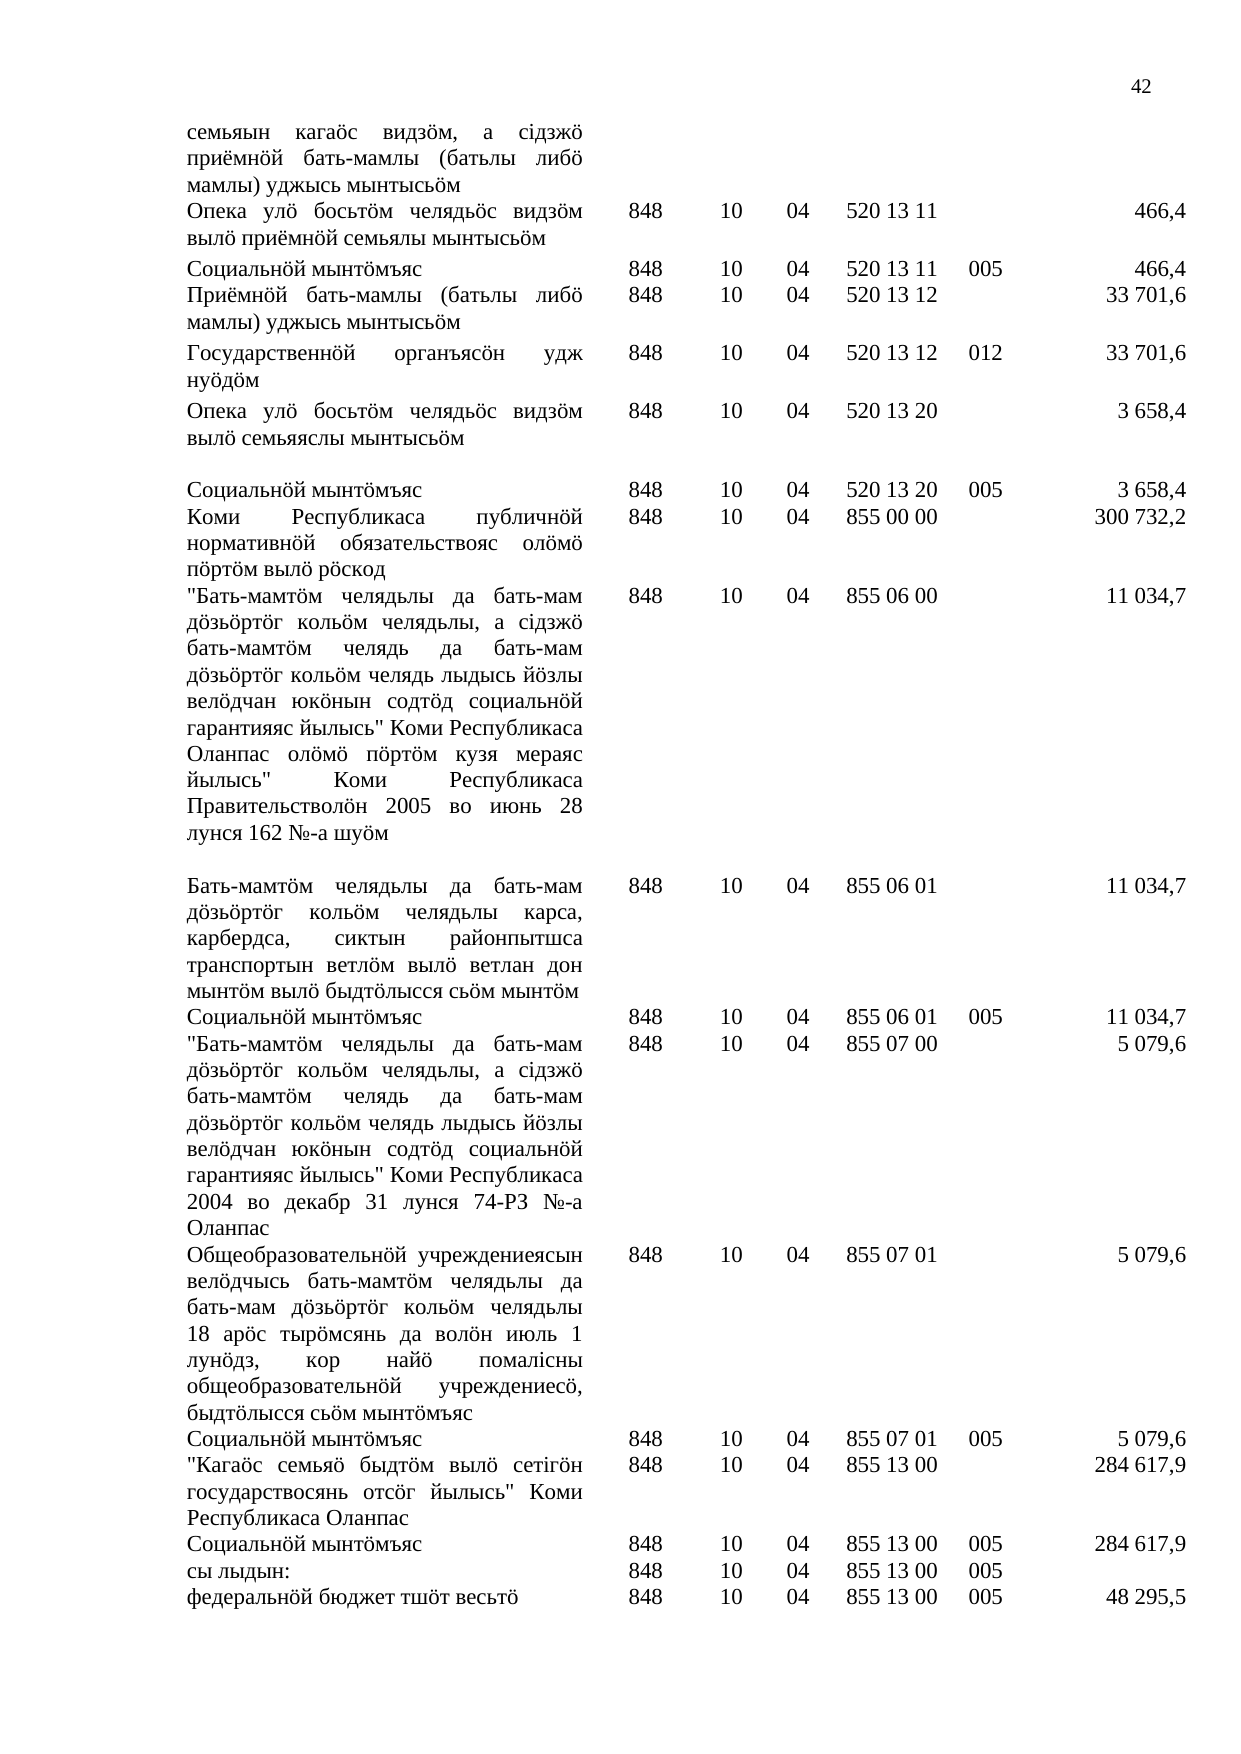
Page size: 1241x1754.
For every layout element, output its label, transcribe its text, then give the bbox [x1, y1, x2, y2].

table_cell 10 [702, 1451, 760, 1531]
table_cell [1192, 255, 1229, 281]
table_cell федеральнöй бюджет тшöт весьтö [181, 1583, 589, 1609]
table_cell [589, 118, 702, 197]
table_cell 520 13 12 [836, 339, 948, 397]
table_cell 04 [760, 872, 836, 1003]
table_cell 855 06 01 [836, 1004, 948, 1030]
table_cell 466,4 [1023, 197, 1192, 255]
table_cell [1192, 1030, 1229, 1241]
table_cell 10 [702, 503, 760, 582]
table_cell 855 13 00 [836, 1531, 948, 1557]
table_cell 10 [702, 255, 760, 281]
table_cell 005 [948, 1425, 1023, 1451]
table_cell 848 [589, 339, 702, 397]
table_cell 005 [948, 1557, 1023, 1583]
table_cell Опека улö босьтöм челядьöс видзöм вылö приёмнöй семьялы мынтысьöм [181, 197, 589, 255]
table_cell 300 732,2 [1023, 503, 1192, 582]
table_cell 10 [702, 1425, 760, 1451]
table_cell 10 [702, 1583, 760, 1609]
table_cell 466,4 [1023, 255, 1192, 281]
table_cell 04 [760, 1241, 836, 1425]
table_cell [948, 397, 1023, 476]
table_cell 012 [948, 339, 1023, 397]
table_cell 005 [948, 1531, 1023, 1557]
table_cell 10 [702, 476, 760, 503]
table_cell 520 13 11 [836, 197, 948, 255]
table_cell 284 617,9 [1023, 1451, 1192, 1531]
table_cell [948, 281, 1023, 339]
table_cell [1192, 1531, 1229, 1557]
table_cell 5 079,6 [1023, 1241, 1192, 1425]
table_cell [1192, 1425, 1229, 1451]
table_cell [948, 582, 1023, 872]
table_cell 284 617,9 [1023, 1531, 1192, 1557]
table_cell 855 06 01 [836, 872, 948, 1003]
table_cell 10 [702, 872, 760, 1003]
table_cell [702, 118, 760, 197]
table_cell 848 [589, 1004, 702, 1030]
table_cell Общеобразовательнöй учреждениеясын велöдчысь бать-мамтöм челядьлы да бать-мам дöзьöртöг кольöм челядьлы 18 арöс тырöмсянь да волöн июль 1 лунöдз, кор найö помалісны общеобразовательнöй учреждениесö, быдтöлысся сьöм мынтöмъяс [181, 1241, 589, 1425]
table_cell 5 079,6 [1023, 1030, 1192, 1241]
table_cell семьяын кагаöс видзöм, а сідзжö приёмнöй бать-мамлы (батьлы либö мамлы) уджысь мынтысьöм [181, 118, 589, 197]
table_cell 10 [702, 1241, 760, 1425]
table_cell [1192, 339, 1229, 397]
table_cell 855 07 01 [836, 1241, 948, 1425]
table_cell 5 079,6 [1023, 1425, 1192, 1451]
table_cell [836, 118, 948, 197]
table_cell 10 [702, 1531, 760, 1557]
table_cell 520 13 20 [836, 476, 948, 503]
table_cell 04 [760, 1004, 836, 1030]
table_cell 848 [589, 1531, 702, 1557]
table_cell 33 701,6 [1023, 281, 1192, 339]
table_cell 848 [589, 1451, 702, 1531]
table_cell 04 [760, 582, 836, 872]
table_cell [948, 1241, 1023, 1425]
table_cell 005 [948, 255, 1023, 281]
table_cell 855 07 01 [836, 1425, 948, 1451]
table_cell 04 [760, 503, 836, 582]
table_cell [1192, 582, 1229, 872]
table_cell [1192, 1241, 1229, 1425]
table_cell 855 13 00 [836, 1583, 948, 1609]
table_cell 3 658,4 [1023, 397, 1192, 476]
table_cell 04 [760, 339, 836, 397]
table_cell Бать-мамтöм челядьлы да бать-мам дöзьöртöг кольöм челядьлы карса, карбердса, сиктын районпытшса транспортын ветлöм вылö ветлан дон мынтöм вылö быдтöлысся сьöм мынтöм [181, 872, 589, 1003]
table_cell 04 [760, 1557, 836, 1583]
table_cell [1192, 1451, 1229, 1531]
table_cell 848 [589, 503, 702, 582]
table_cell 848 [589, 197, 702, 255]
table_cell 04 [760, 1531, 836, 1557]
table_cell 848 [589, 872, 702, 1003]
table_cell Государственнöй органъясöн удж нуöдöм [181, 339, 589, 397]
table_cell 10 [702, 197, 760, 255]
table_cell 3 658,4 [1023, 476, 1192, 503]
table_cell 848 [589, 1557, 702, 1583]
table_cell 848 [589, 1241, 702, 1425]
table_cell Социальнöй мынтöмъяс [181, 1425, 589, 1451]
table_cell [1192, 118, 1229, 197]
table_cell [948, 1030, 1023, 1241]
table_cell 848 [589, 281, 702, 339]
table_cell 848 [589, 582, 702, 872]
table_cell 04 [760, 197, 836, 255]
table_cell 855 13 00 [836, 1557, 948, 1583]
table_cell [1192, 503, 1229, 582]
table_cell Социальнöй мынтöмъяс [181, 476, 589, 503]
table_cell 04 [760, 1425, 836, 1451]
table_cell [1192, 1557, 1229, 1583]
table_cell 11 034,7 [1023, 582, 1192, 872]
table_cell 10 [702, 1004, 760, 1030]
table_cell [1192, 476, 1229, 503]
table_cell [1192, 1004, 1229, 1030]
table_cell [948, 118, 1023, 197]
table_cell 855 07 00 [836, 1030, 948, 1241]
table_cell [948, 1451, 1023, 1531]
table_cell 11 034,7 [1023, 1004, 1192, 1030]
table_cell [948, 872, 1023, 1003]
table_cell Социальнöй мынтöмъяс [181, 1004, 589, 1030]
table_cell 848 [589, 397, 702, 476]
table_cell Социальнöй мынтöмъяс [181, 255, 589, 281]
table_cell 04 [760, 1030, 836, 1241]
table_cell [1192, 197, 1229, 255]
table_cell Социальнöй мынтöмъяс [181, 1531, 589, 1557]
table_cell 04 [760, 255, 836, 281]
table_cell 04 [760, 476, 836, 503]
table_cell "Бать-мамтöм челядьлы да бать-мам дöзьöртöг кольöм челядьлы, а сідзжö бать-мамтöм челядь да бать-мам дöзьöртöг кольöм челядь лыдысь йöзлы велöдчан юкöнын содтöд социальнöй гарантияяс йылысь" Коми Республикаса 2004 во декабр 31 лунся 74-РЗ №-а Оланпас [181, 1030, 589, 1241]
table_cell 10 [702, 582, 760, 872]
table_cell 520 13 12 [836, 281, 948, 339]
table_cell 04 [760, 281, 836, 339]
table_cell 848 [589, 1030, 702, 1241]
table_cell 855 13 00 [836, 1451, 948, 1531]
table_cell 10 [702, 1030, 760, 1241]
table_cell 005 [948, 476, 1023, 503]
table_cell 48 295,5 [1023, 1583, 1192, 1609]
table_cell [1192, 872, 1229, 1003]
table_cell 520 13 11 [836, 255, 948, 281]
table_cell "Кагаöс семьяö быдтöм вылö сетігöн государствосянь отсöг йылысь" Коми Республикаса Оланпас [181, 1451, 589, 1531]
table_cell 005 [948, 1583, 1023, 1609]
table_cell 10 [702, 281, 760, 339]
table_cell 10 [702, 1557, 760, 1583]
table_cell Опека улö босьтöм челядьöс видзöм вылö семьяяслы мынтысьöм [181, 397, 589, 476]
table_cell 10 [702, 339, 760, 397]
table_cell 10 [702, 397, 760, 476]
table_cell "Бать-мамтöм челядьлы да бать-мам дöзьöртöг кольöм челядьлы, а сідзжö бать-мамтöм челядь да бать-мам дöзьöртöг кольöм челядь лыдысь йöзлы велöдчан юкöнын содтöд социальнöй гарантияяс йылысь" Коми Республикаса Оланпас олöмö пöртöм кузя мераяс йылысь" Коми Республикаса Правительстволöн 2005 во июнь 28 лунся 162 №-а шуöм [181, 582, 589, 872]
table_cell [948, 503, 1023, 582]
table_cell 11 034,7 [1023, 872, 1192, 1003]
table_cell [760, 118, 836, 197]
table_cell [948, 197, 1023, 255]
table_cell 848 [589, 476, 702, 503]
table_cell 855 00 00 [836, 503, 948, 582]
table_cell [1192, 281, 1229, 339]
table_cell 04 [760, 1583, 836, 1609]
table_cell 005 [948, 1004, 1023, 1030]
table_cell 848 [589, 1583, 702, 1609]
table_cell [1023, 118, 1192, 197]
table_cell 848 [589, 1425, 702, 1451]
table_cell 04 [760, 397, 836, 476]
table_cell сы лыдын: [181, 1557, 589, 1583]
table_cell Коми Республикаса публичнöй нормативнöй обязательствояс олöмö пöртöм вылö рöскод [181, 503, 589, 582]
table_cell 520 13 20 [836, 397, 948, 476]
table_cell 33 701,6 [1023, 339, 1192, 397]
table_cell Приёмнöй бать-мамлы (батьлы либö мамлы) уджысь мынтысьöм [181, 281, 589, 339]
table_cell [1023, 1557, 1192, 1583]
table_cell 848 [589, 255, 702, 281]
table_cell [1192, 1583, 1229, 1609]
table_cell 855 06 00 [836, 582, 948, 872]
table_cell 04 [760, 1451, 836, 1531]
table_cell [1192, 397, 1229, 476]
